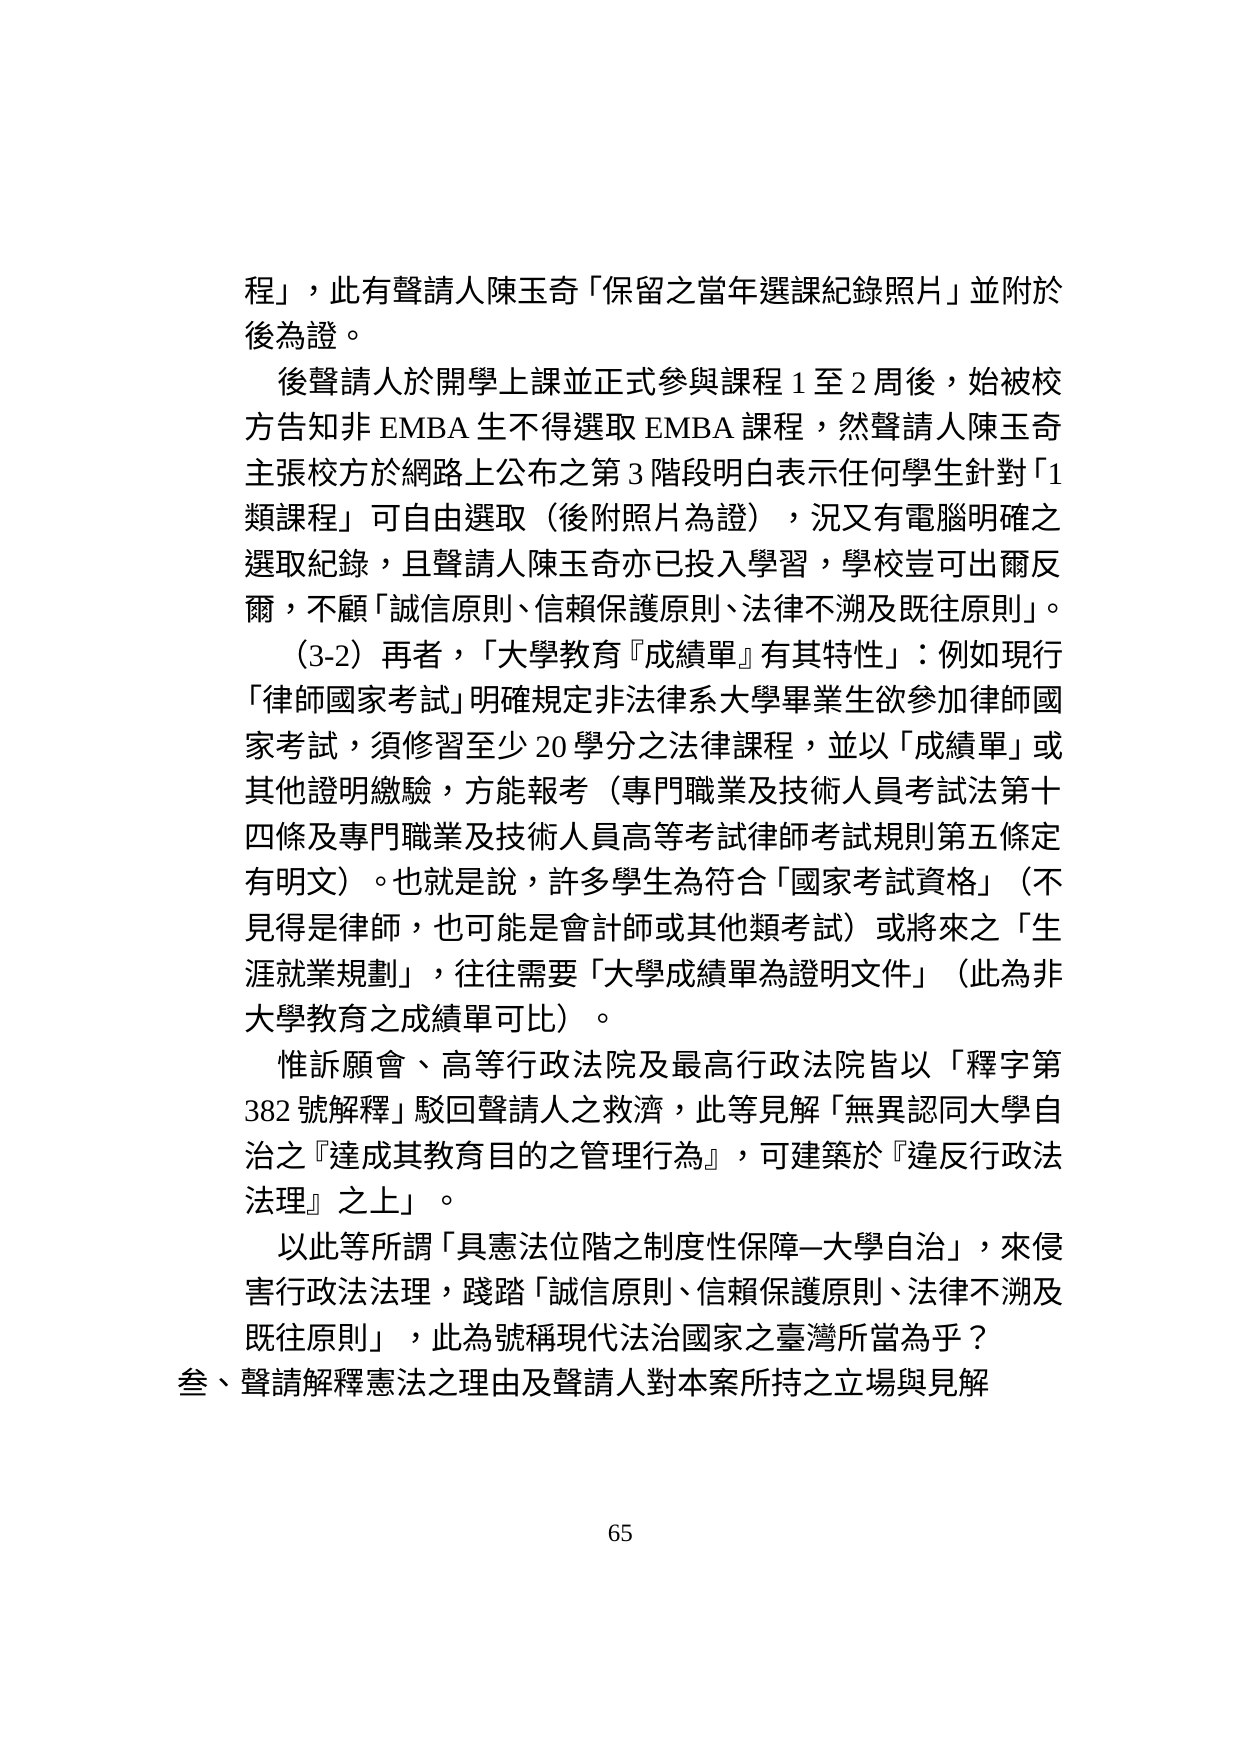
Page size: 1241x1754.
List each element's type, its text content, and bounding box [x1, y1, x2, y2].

text 程」，此有聲請人陳玉奇「保留之當年選課紀錄照片」並附於後為證。 [244, 266, 1063, 357]
text （3-2）再者，「大學教育『成績單』有其特性」：例如現行「律師國家考試」明確規定非法律系大學畢業生欲參加律師國家考試，須修習至少20學分之法律課程，並以「成績單」或其他證明繳驗，方能報考（專門職業及技術人員考試法第十四條及專門職業及技術人員高等考試律師考試規則第五條定有明文）。也就是說，許多學生為符合「國家考試資格」（不見得是律師，也可能是會計師或其他類考試）或將來之「生涯就業規劃」，往往需要「大學成績單為證明文件」（此為非大學教育之成績單可比）。 [244, 630, 1063, 1040]
text 後聲請人於開學上課並正式參與課程1至2周後，始被校方告知非EMBA生不得選取EMBA課程，然聲請人陳玉奇主張校方於網路上公布之第3階段明白表示任何學生針對「1類課程」可自由選取（後附照片為證），況又有電腦明確之選取紀錄，且聲請人陳玉奇亦已投入學習，學校豈可出爾反爾，不顧「誠信原則、信賴保護原則、法律不溯及既往原則」。 [244, 357, 1063, 630]
text 惟訴願會、高等行政法院及最高行政法院皆以「釋字第382號解釋」駁回聲請人之救濟，此等見解「無異認同大學自治之『達成其教育目的之管理行為』，可建築於『違反行政法法理』之上」。 [244, 1040, 1063, 1222]
text 以此等所謂「具憲法位階之制度性保障─大學自治」，來侵害行政法法理，踐踏「誠信原則、信賴保護原則、法律不溯及既往原則」，此為號稱現代法治國家之臺灣所當為乎？ [244, 1222, 1063, 1358]
text 叁、聲請解釋憲法之理由及聲請人對本案所持之立場與見解 [177, 1358, 1063, 1404]
